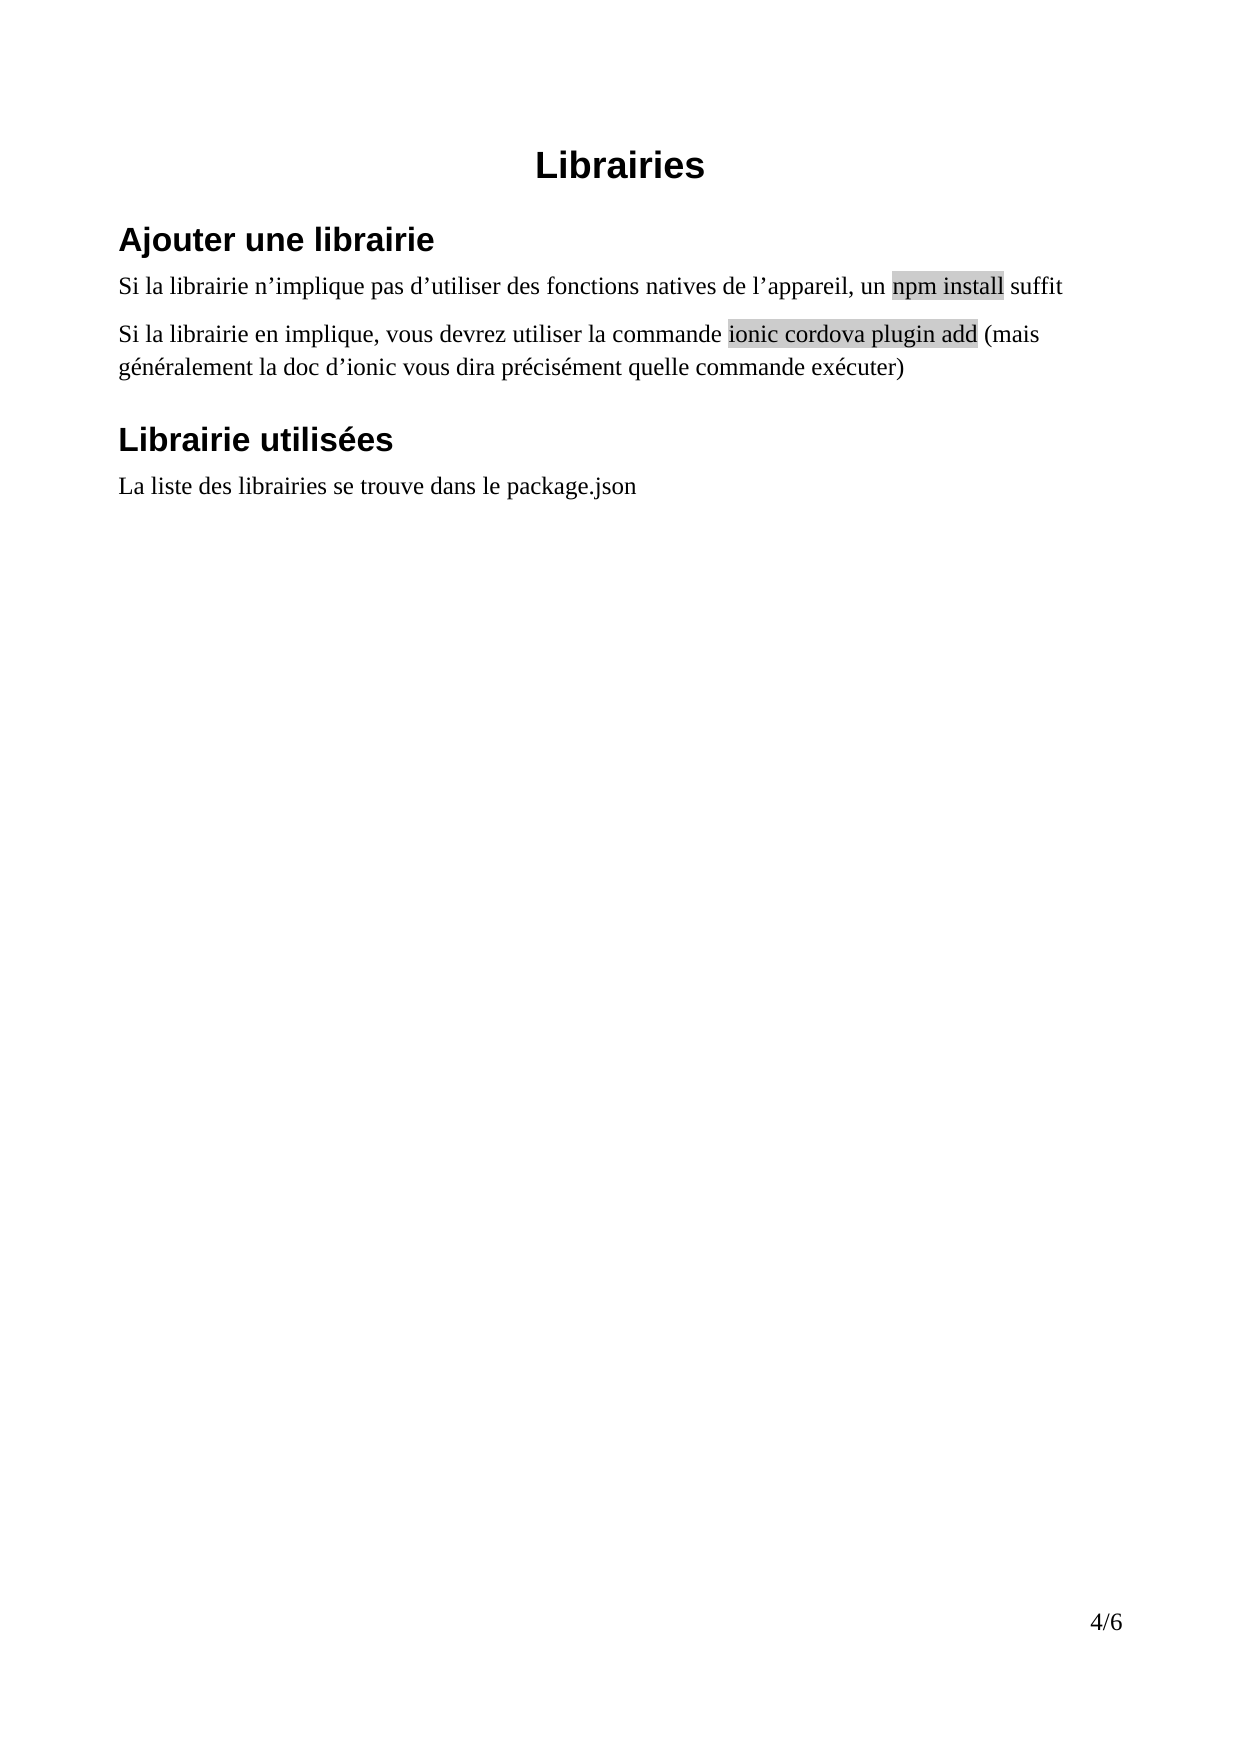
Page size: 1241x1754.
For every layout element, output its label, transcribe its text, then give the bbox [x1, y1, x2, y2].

text Si la librairie n’implique pas d’utiliser des fonctions natives de l’appareil, un npm install suffit [118, 271, 1122, 300]
subtitle Librairie utilisées [118, 420, 1122, 459]
subtitle Ajouter une librairie [118, 220, 1122, 259]
text La liste des librairies se trouve dans le package.json [118, 471, 1122, 500]
text Si la librairie en implique, vous devrez utiliser la commande ionic cordova plugin add (mais généralement la doc d’ionic vous dira précisément quelle commande exécuter) [118, 319, 1122, 381]
subtitle Librairies [118, 143, 1122, 187]
